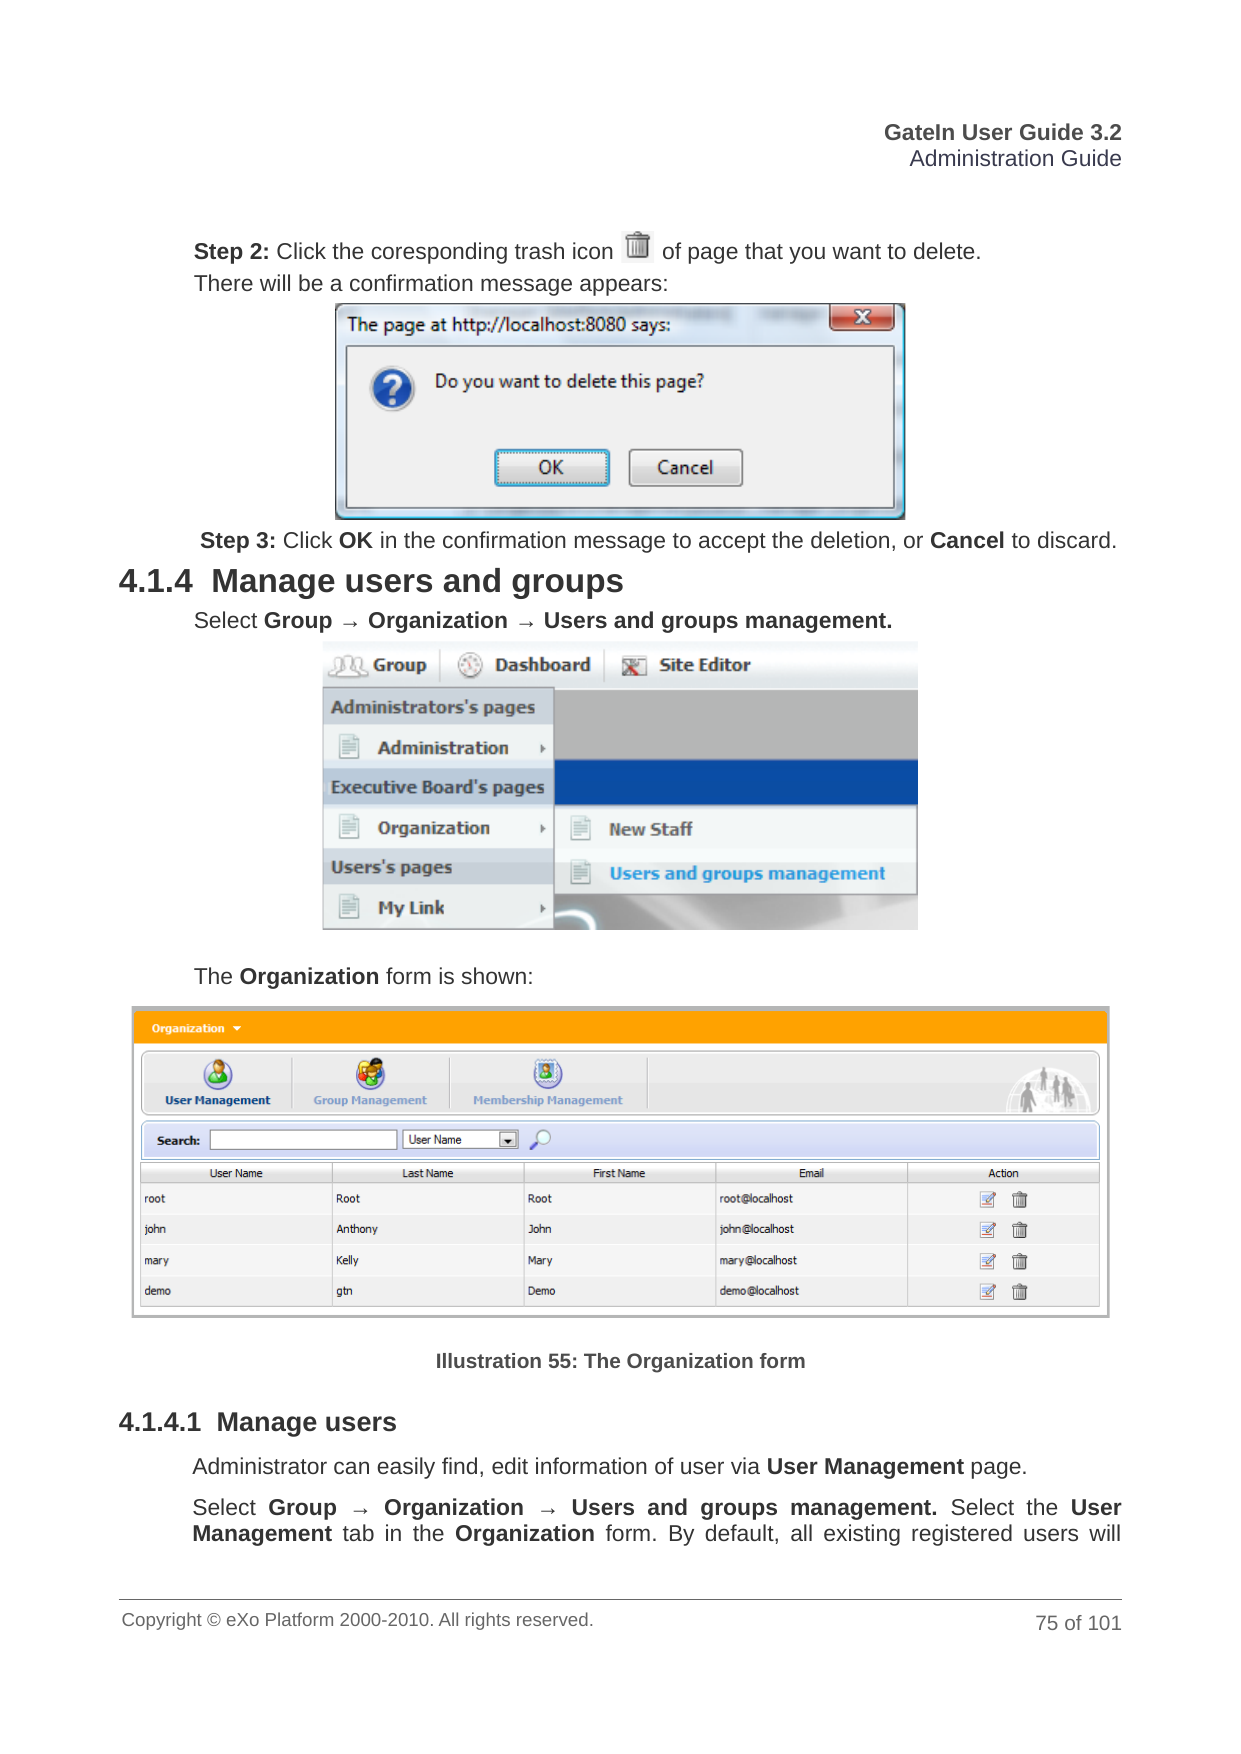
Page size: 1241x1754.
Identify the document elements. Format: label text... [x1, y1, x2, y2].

picture [621, 231, 655, 263]
list Step 2: Click the coresponding trash iconof page that you want to delete. [156, 223, 1122, 270]
list Step 3: Click OK in the confirmation message to accept the deletion, or Cancel to discard. [156, 296, 1122, 553]
text The Organization form is shown: [193, 963, 1122, 990]
list There will be a confirmation message appears: [156, 270, 1122, 296]
text Illustration 55: The Organization form [132, 1318, 1110, 1373]
text Select Group → Organization → Users and groups management. Select the User Management tab in the Organization form. By default, all existing registered users will [192, 1494, 1122, 1547]
picture [322, 640, 918, 930]
text Select Group → Organization → Users and groups management. [193, 607, 1122, 633]
subtitle Manage users [118, 1406, 1122, 1438]
picture [131, 1006, 1110, 1318]
text Administrator can easily find, edit information of user via User Management page. [192, 1453, 1122, 1479]
subtitle Manage users and groups [118, 561, 1122, 599]
picture [335, 303, 906, 520]
